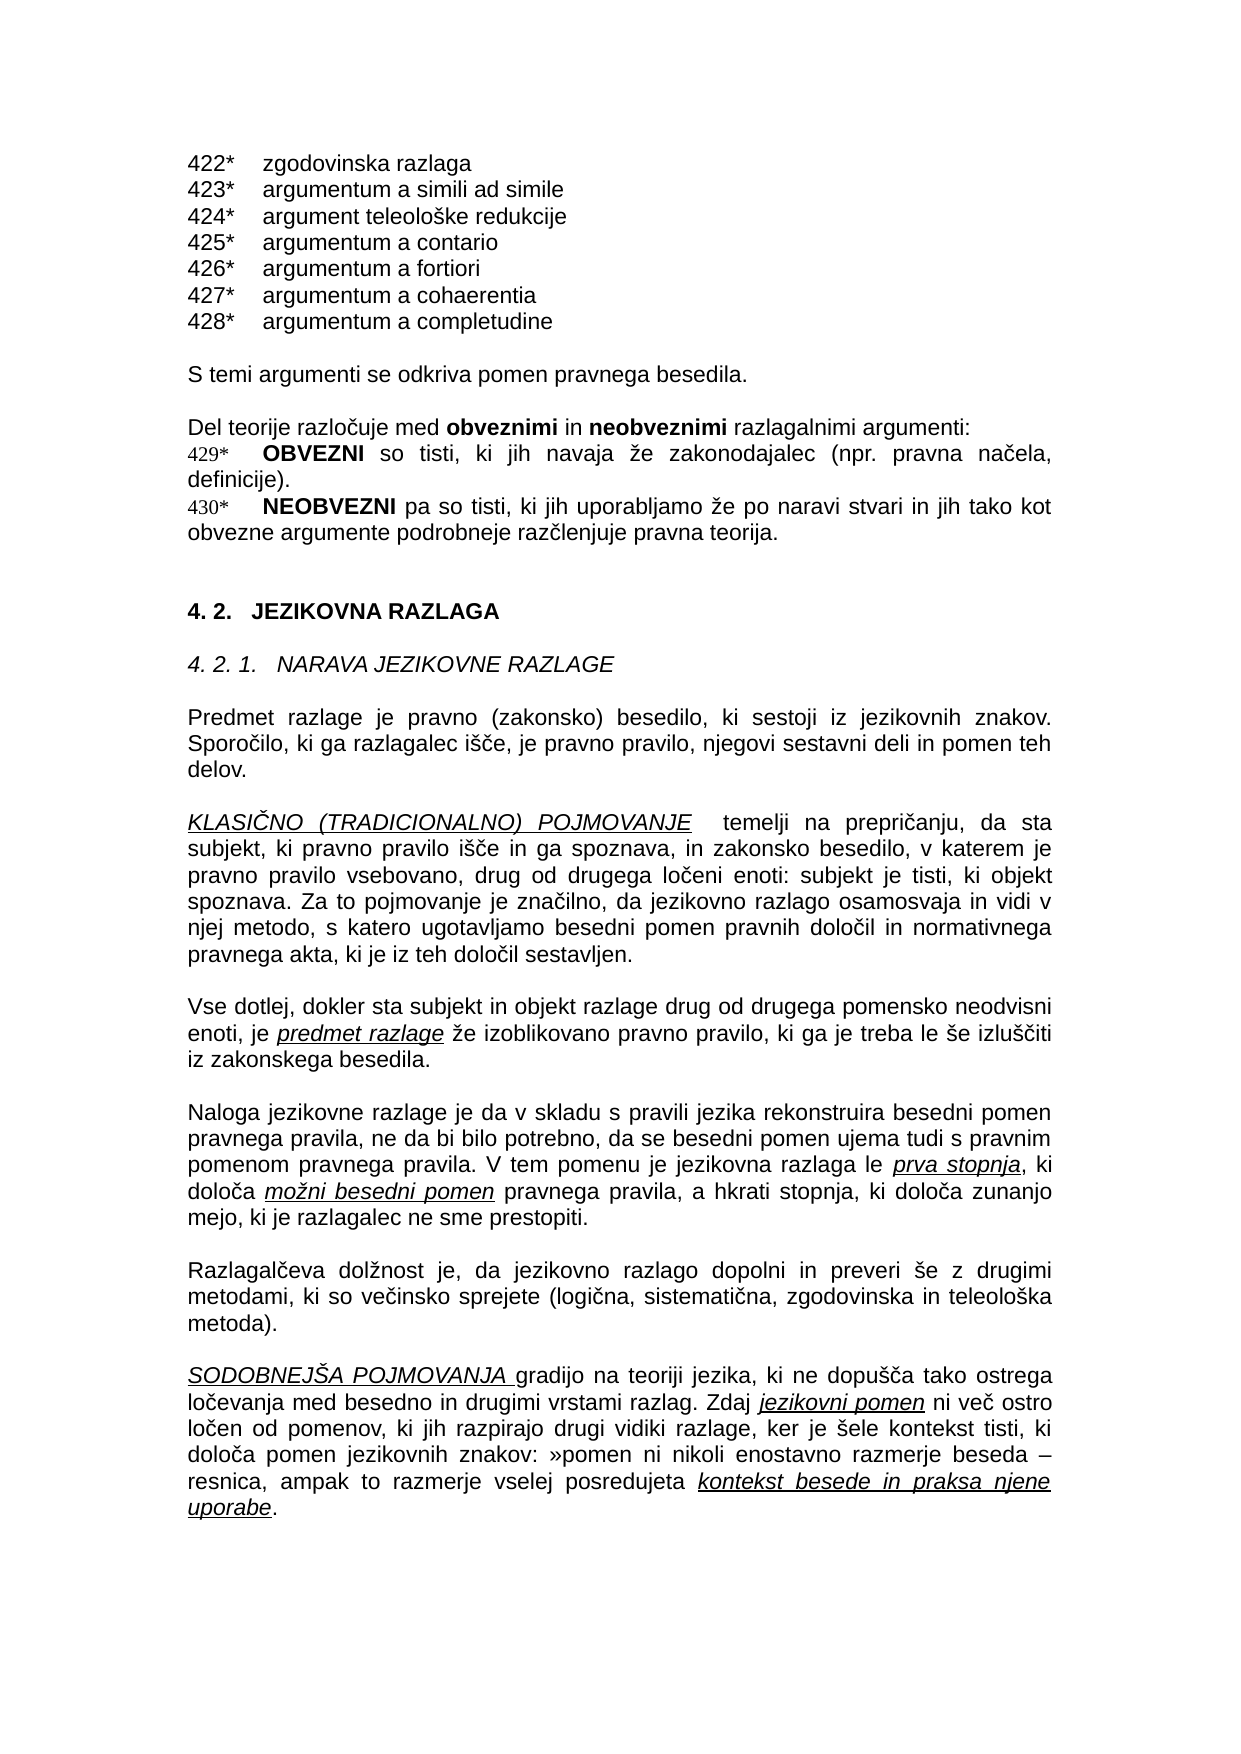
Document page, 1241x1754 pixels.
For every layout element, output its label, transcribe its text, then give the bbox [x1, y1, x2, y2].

list argumentum a cohaerentia [187, 282, 1053, 308]
text SODOBNEJŠA POJMOVANJA gradijo na teoriji jezika, ki ne dopušča tako ostrega ločevanja med besedno in drugimi vrstami razlag. Zdaj jezikovni pomen ni več ostro ločen od pomenov, ki jih razpirajo drugi vidiki razlage, ker je šele kontekst tisti, ki določa pomen jezikovnih znakov: »pomen ni nikoli enostavno razmerje beseda – resnica, ampak to razmerje vselej posredujeta kontekst besede in praksa njene uporabe. [187, 1362, 1053, 1520]
text Del teorije razločuje med obveznimi in neobveznimi razlagalnimi argumenti: [187, 413, 1053, 440]
text Vse dotlej, dokler sta subjekt in objekt razlage drug od drugega pomensko neodvisni enoti, je predmet razlage že izoblikovano pravno pravilo, ki ga je treba le še izluščiti iz zakonskega besedila. [187, 993, 1053, 1072]
list argument teleološke redukcije [187, 203, 1053, 229]
text Predmet razlage je pravno (zakonsko) besedilo, ki sestoji iz jezikovnih znakov. Sporočilo, ki ga razlagalec išče, je pravno pravilo, njegovi sestavni deli in pomen teh delov. [187, 703, 1053, 782]
list argumentum a contario [187, 229, 1053, 255]
text KLASIČNO (TRADICIONALNO) POJMOVANJE temelji na prepričanju, da sta subjekt, ki pravno pravilo išče in ga spoznava, in zakonsko besedilo, v katerem je pravno pravilo vsebovano, drug od drugega ločeni enoti: subjekt je tisti, ki objekt spoznava. Za to pojmovanje je značilno, da jezikovno razlago osamosvaja in vidi v njej metodo, s katero ugotavljamo besedni pomen pravnih določil in normativnega pravnega akta, ki je iz teh določil sestavljen. [187, 809, 1053, 967]
list argumentum a simili ad simile [187, 176, 1053, 203]
list zgodovinska razlaga [187, 150, 1053, 176]
text 4. 2. JEZIKOVNA RAZLAGA [187, 598, 1053, 624]
list OBVEZNI so tisti, ki jih navaja že zakonodajalec (npr. pravna načela, definicije). [187, 440, 1053, 493]
text S temi argumenti se odkriva pomen pravnega besedila. [187, 361, 1053, 387]
text Razlagalčeva dolžnost je, da jezikovno razlago dopolni in preveri še z drugimi metodami, ki so večinsko sprejete (logična, sistematična, zgodovinska in teleološka metoda). [187, 1257, 1053, 1336]
text Naloga jezikovne razlage je da v skladu s pravili jezika rekonstruira besedni pomen pravnega pravila, ne da bi bilo potrebno, da se besedni pomen ujema tudi s pravnim pomenom pravnega pravila. V tem pomenu je jezikovna razlaga le prva stopnja, ki določa možni besedni pomen pravnega pravila, a hkrati stopnja, ki določa zunanjo mejo, ki je razlagalec ne sme prestopiti. [187, 1099, 1053, 1231]
list NEOBVEZNI pa so tisti, ki jih uporabljamo že po naravi stvari in jih tako kot obvezne argumente podrobneje razčlenjuje pravna teorija. [187, 493, 1053, 545]
list argumentum a completudine [187, 308, 1053, 334]
text 4. 2. 1. NARAVA JEZIKOVNE RAZLAGE [187, 651, 1053, 677]
list argumentum a fortiori [187, 255, 1053, 282]
